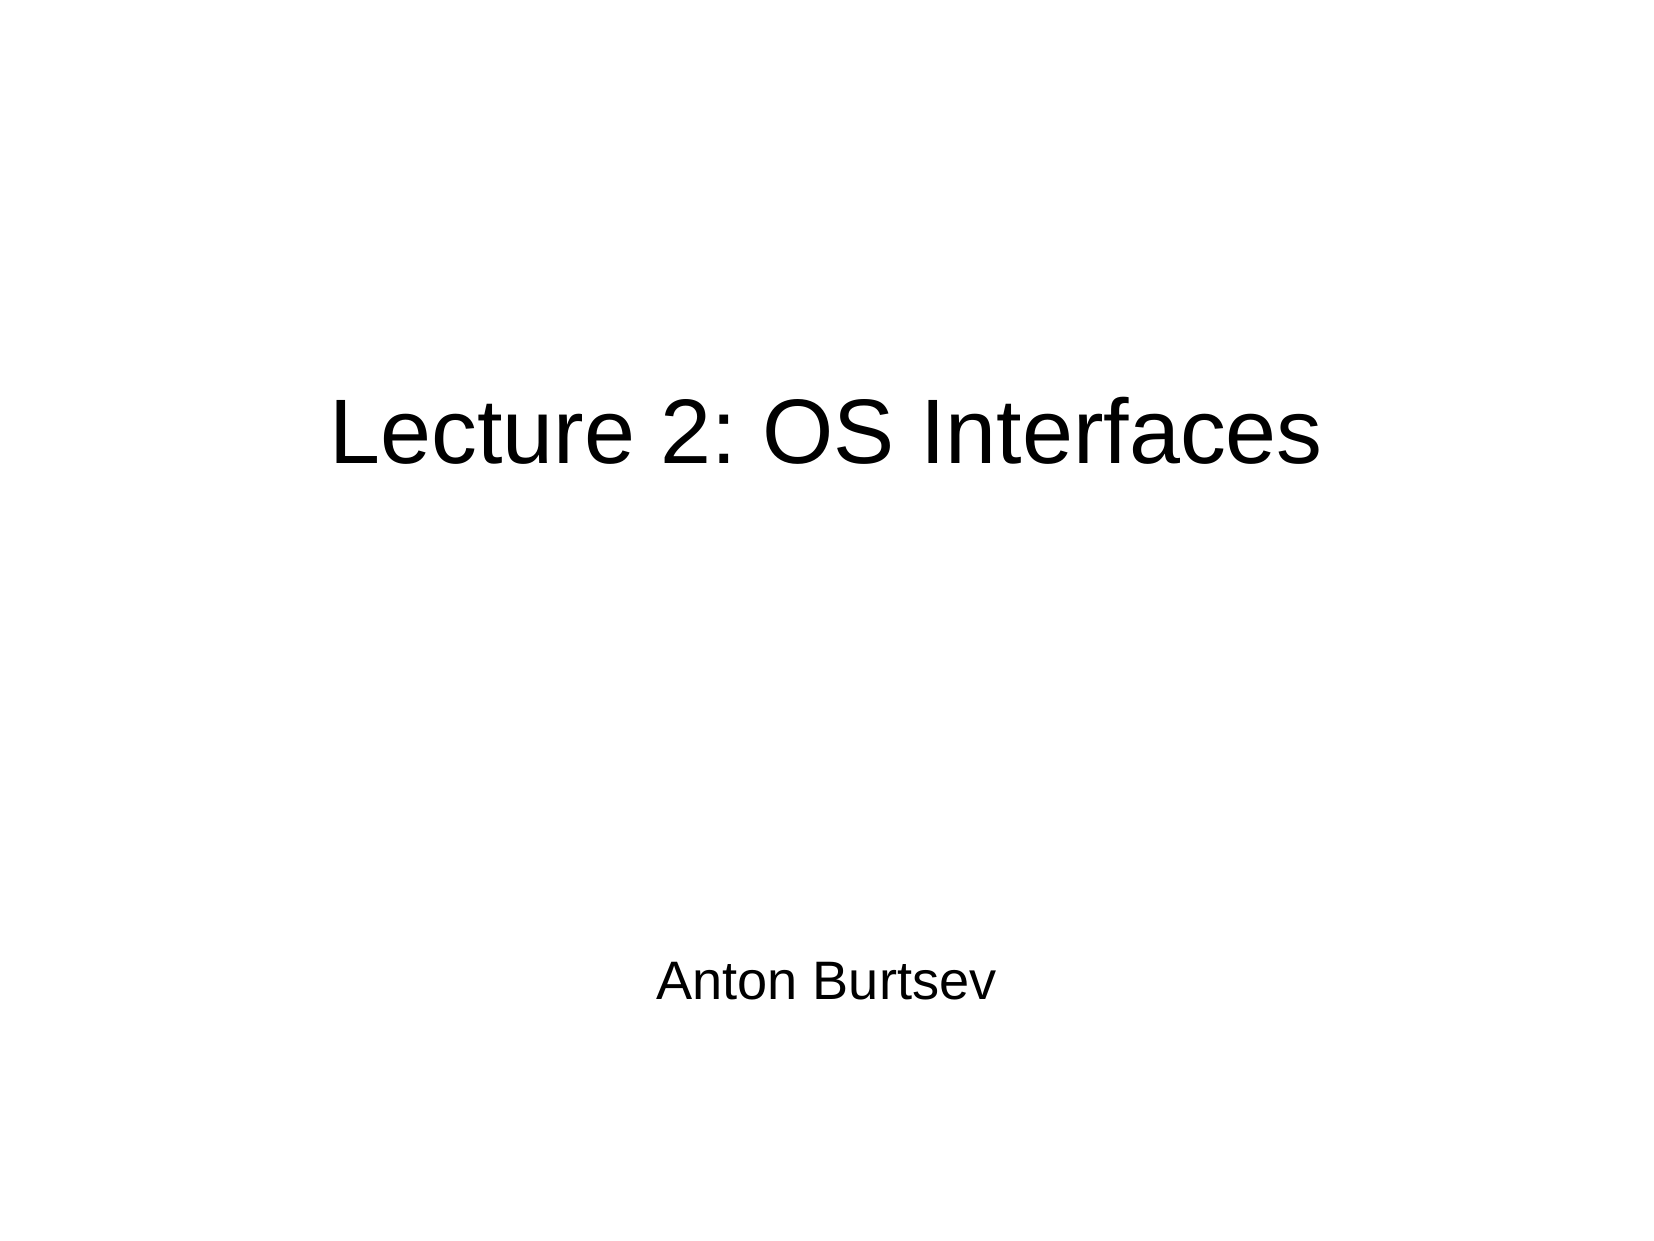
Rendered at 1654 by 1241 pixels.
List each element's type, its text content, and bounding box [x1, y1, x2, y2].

title Lecture 2: OS Interfaces [82, 113, 1571, 637]
subtitle Anton Burtsev [82, 637, 1571, 1109]
